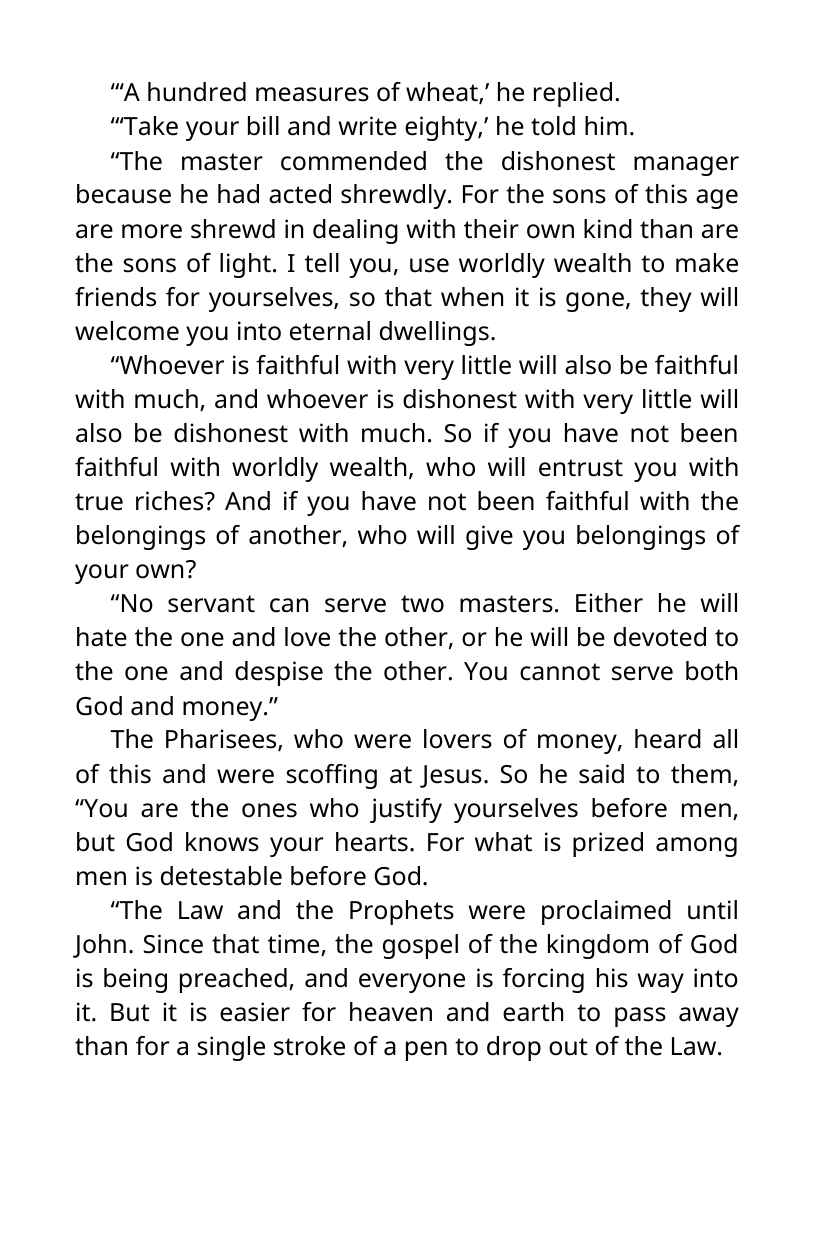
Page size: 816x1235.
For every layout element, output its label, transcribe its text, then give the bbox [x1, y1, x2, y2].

text “Whoever is faithful with very little will also be faithful with much, and whoever is dishonest with very little will also be dishonest with much. So if you have not been faithful with worldly wealth, who will entrust you with true riches? And if you have not been faithful with the belongings of another, who will give you belongings of your own? [75, 347, 740, 586]
text “The Law and the Prophets were proclaimed until John. Since that time, the gospel of the kingdom of God is being preached, and everyone is forcing his way into it. But it is easier for heaven and earth to pass away than for a single stroke of a pen to drop out of the Law. [75, 892, 740, 1063]
text The Pharisees, who were lovers of money, heard all of this and were scoffing at Jesus. So he said to them, “You are the ones who justify yourselves before men, but God knows your hearts. For what is prized among men is detestable before God. [75, 722, 740, 892]
text “The master commended the dishonest manager because he had acted shrewdly. For the sons of this age are more shrewd in dealing with their own kind than are the sons of light. I tell you, use worldly wealth to make friends for yourselves, so that when it is gone, they will welcome you into eternal dwellings. [75, 143, 740, 347]
text “‘A hundred measures of wheat,’ he replied. [75, 75, 740, 109]
text “‘Take your bill and write eighty,’ he told him. [75, 109, 740, 143]
text “No servant can serve two masters. Either he will hate the one and love the other, or he will be devoted to the one and despise the other. You cannot serve both God and money.” [75, 586, 740, 722]
